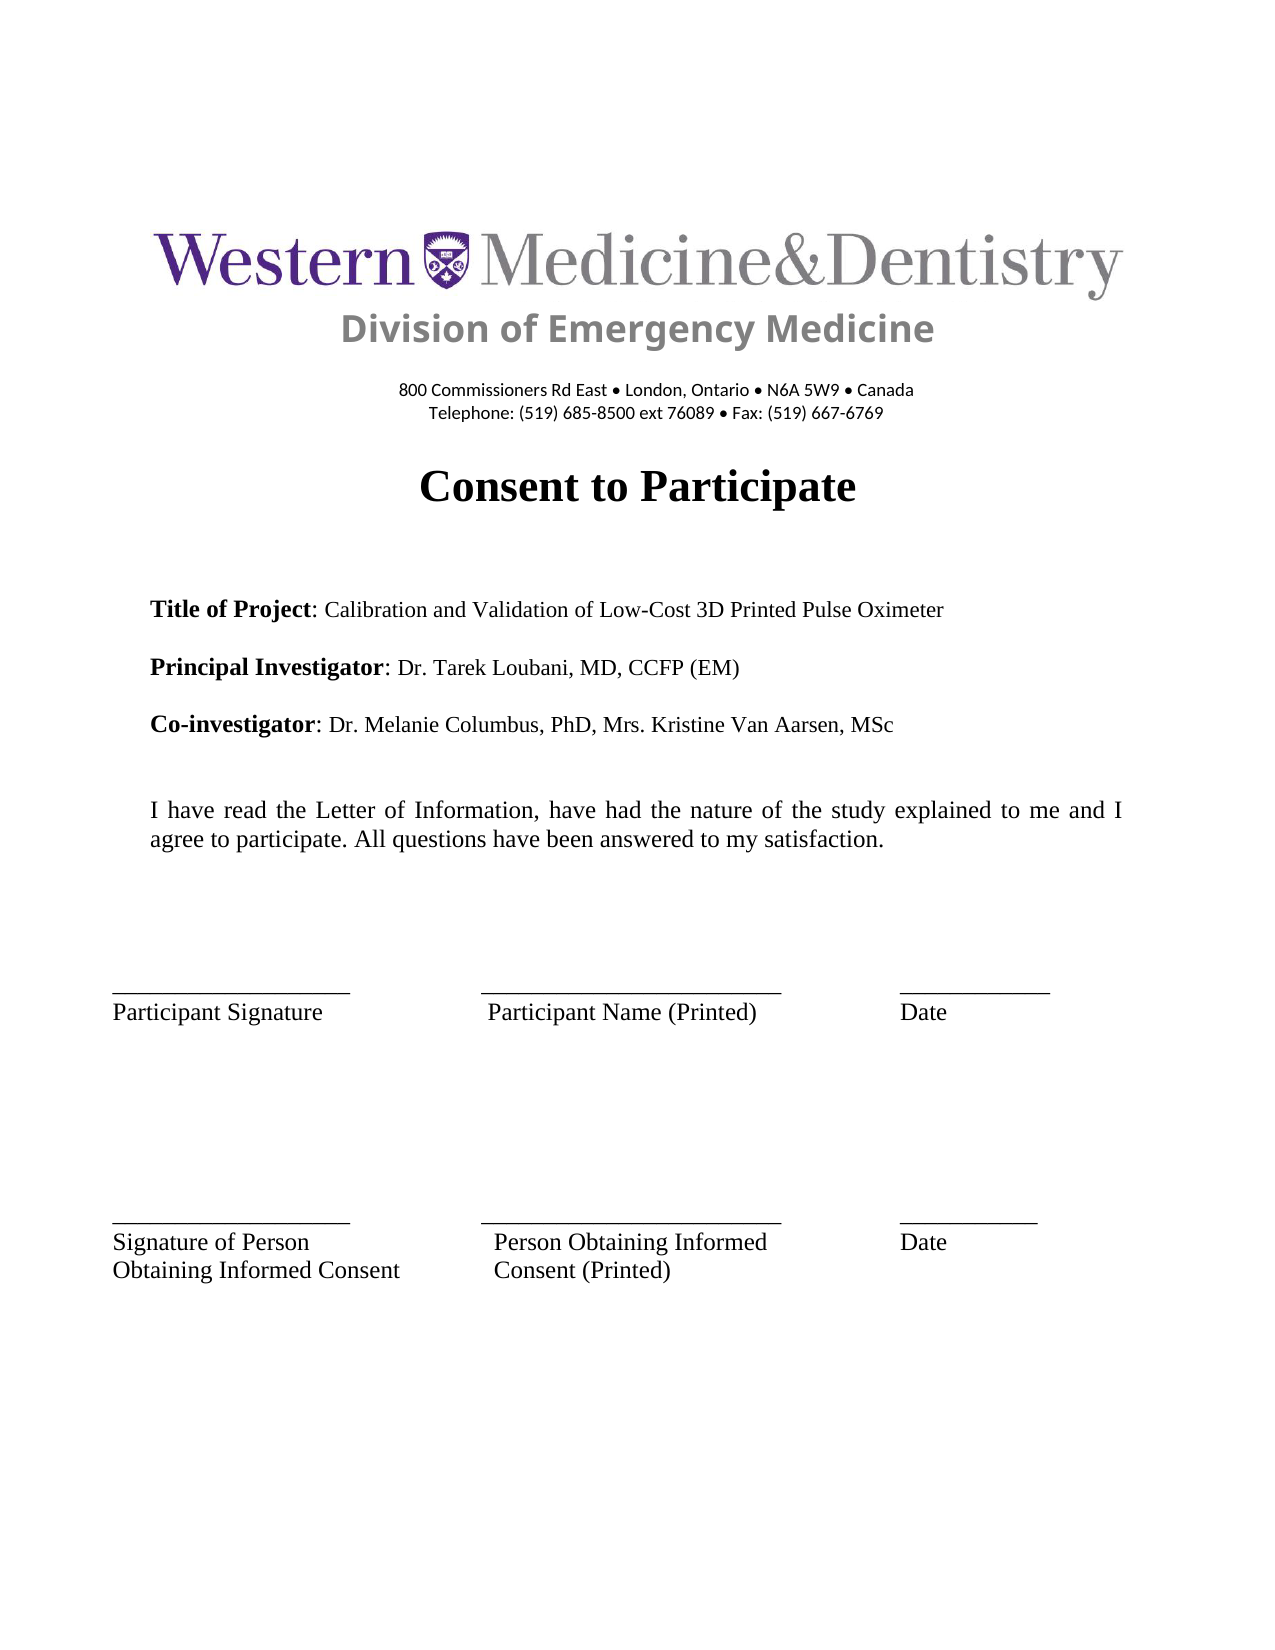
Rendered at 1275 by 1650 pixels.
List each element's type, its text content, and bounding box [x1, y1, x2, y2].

text ___________________ ________________________ ____________ [75, 968, 1237, 997]
text Division of Emergency Medicine [150, 302, 1125, 353]
text Signature of Person Person Obtaining Informed Date [75, 1227, 1237, 1256]
text Telephone: (519) 685-8500 ext 76089 • Fax: (519) 667-6769 [363, 401, 949, 424]
text 800 Commissioners Rd East • London, Ontario • N6A 5W9 • Canada [363, 378, 949, 401]
text Obtaining Informed Consent Consent (Printed) [75, 1256, 1237, 1284]
text Co-investigator: Dr. Melanie Columbus, PhD, Mrs. Kristine Van Aarsen, MSc [150, 709, 1125, 738]
text Consent to Participate [150, 458, 1125, 511]
text Title of Project: Calibration and Validation of Low-Cost 3D Printed Pulse Oximeter [150, 594, 1125, 623]
text I have read the Letter of Information, have had the nature of the study explained to me and I agree to participate. All questions have been answered to my satisfaction. [150, 796, 1125, 853]
text Participant Signature Participant Name (Printed) Date [75, 997, 1237, 1026]
text Principal Investigator: Dr. Tarek Loubani, MD, CCFP (EM) [150, 652, 1125, 681]
text ___________________ ________________________ ___________ [75, 1198, 1237, 1227]
